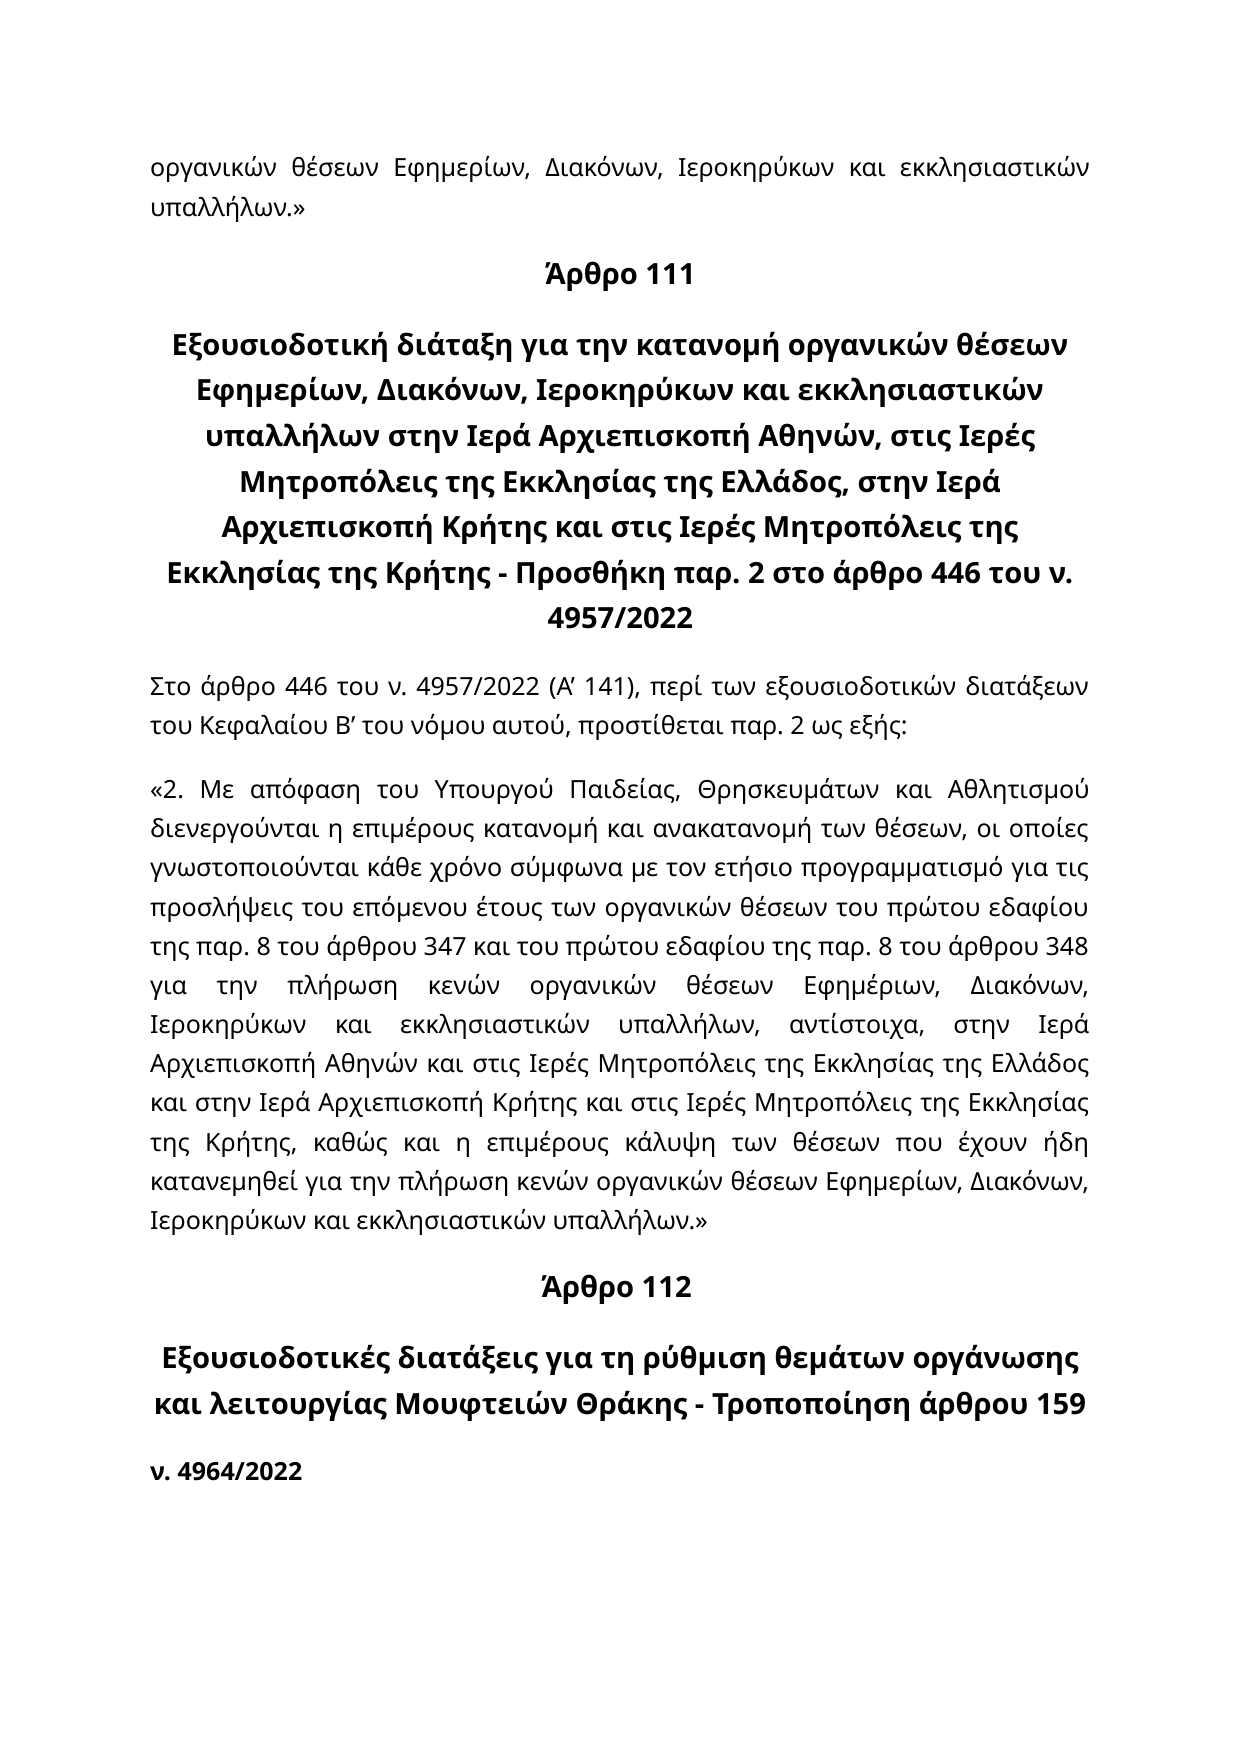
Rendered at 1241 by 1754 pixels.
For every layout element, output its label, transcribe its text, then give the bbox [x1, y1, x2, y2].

subtitle Εξουσιοδοτική διάταξη για την κατανομή οργανικών θέσεων Εφημερίων, Διακόνων, Ιεροκηρύκων και εκκλησιαστικών υπαλλήλων στην Ιερά Αρχιεπισκοπή Αθηνών, στις Ιερές Μητροπόλεις της Εκκλησίας της Ελλάδος, στην Ιερά Αρχιεπισκοπή Κρήτης και στις Ιερές Μητροπόλεις της Εκκλησίας της Κρήτης - Προσθήκη παρ. 2 στο άρθρο 446 του ν. 4957/2022 [150, 324, 1090, 637]
text ν. 4964/2022 [150, 1453, 1090, 1488]
text «2. Με απόφαση του Υπουργού Παιδείας, Θρησκευμάτων και Αθλητισμού διενεργούνται η επιμέρους κατανομή και ανακατανομή των θέσεων, οι οποίες γνωστοποιούνται κάθε χρόνο σύμφωνα με τον ετήσιο προγραμματισμό για τις προσλήψεις του επόμενου έτους των οργανικών θέσεων του πρώτου εδαφίου της παρ. 8 του άρθρου 347 και του πρώτου εδαφίου της παρ. 8 του άρθρου 348 για την πλήρωση κενών οργανικών θέσεων Εφημέριων, Διακόνων, Ιεροκηρύκων και εκκλησιαστικών υπαλλήλων, αντίστοιχα, στην Ιερά Αρχιεπισκοπή Αθηνών και στις Ιερές Μητροπόλεις της Εκκλησίας της Ελλάδος και στην Ιερά Αρχιεπισκοπή Κρήτης και στις Ιερές Μητροπόλεις της Εκκλησίας της Κρήτης, καθώς και η επιμέρους κάλυψη των θέσεων που έχουν ήδη κατανεμηθεί για την πλήρωση κενών οργανικών θέσεων Εφημερίων, Διακόνων, Ιεροκηρύκων και εκκλησιαστικών υπαλλήλων.» [150, 772, 1090, 1237]
subtitle Εξουσιοδοτικές διατάξεις για τη ρύθμιση θεμάτων οργάνωσης και λειτουργίας Μουφτειών Θράκης - Τροποποίηση άρθρου 159 [150, 1337, 1090, 1423]
text οργανικών θέσεων Εφημερίων, Διακόνων, Ιεροκηρύκων και εκκλησιαστικών υπαλλήλων.» [150, 150, 1090, 223]
subtitle Άρθρο 112 [150, 1267, 1090, 1306]
subtitle Άρθρο 111 [150, 253, 1090, 293]
text Στο άρθρο 446 του ν. 4957/2022 (Α’ 141), περί των εξουσιοδοτικών διατάξεων του Κεφαλαίου Β’ του νόμου αυτού, προστίθεται παρ. 2 ως εξής: [150, 668, 1090, 742]
